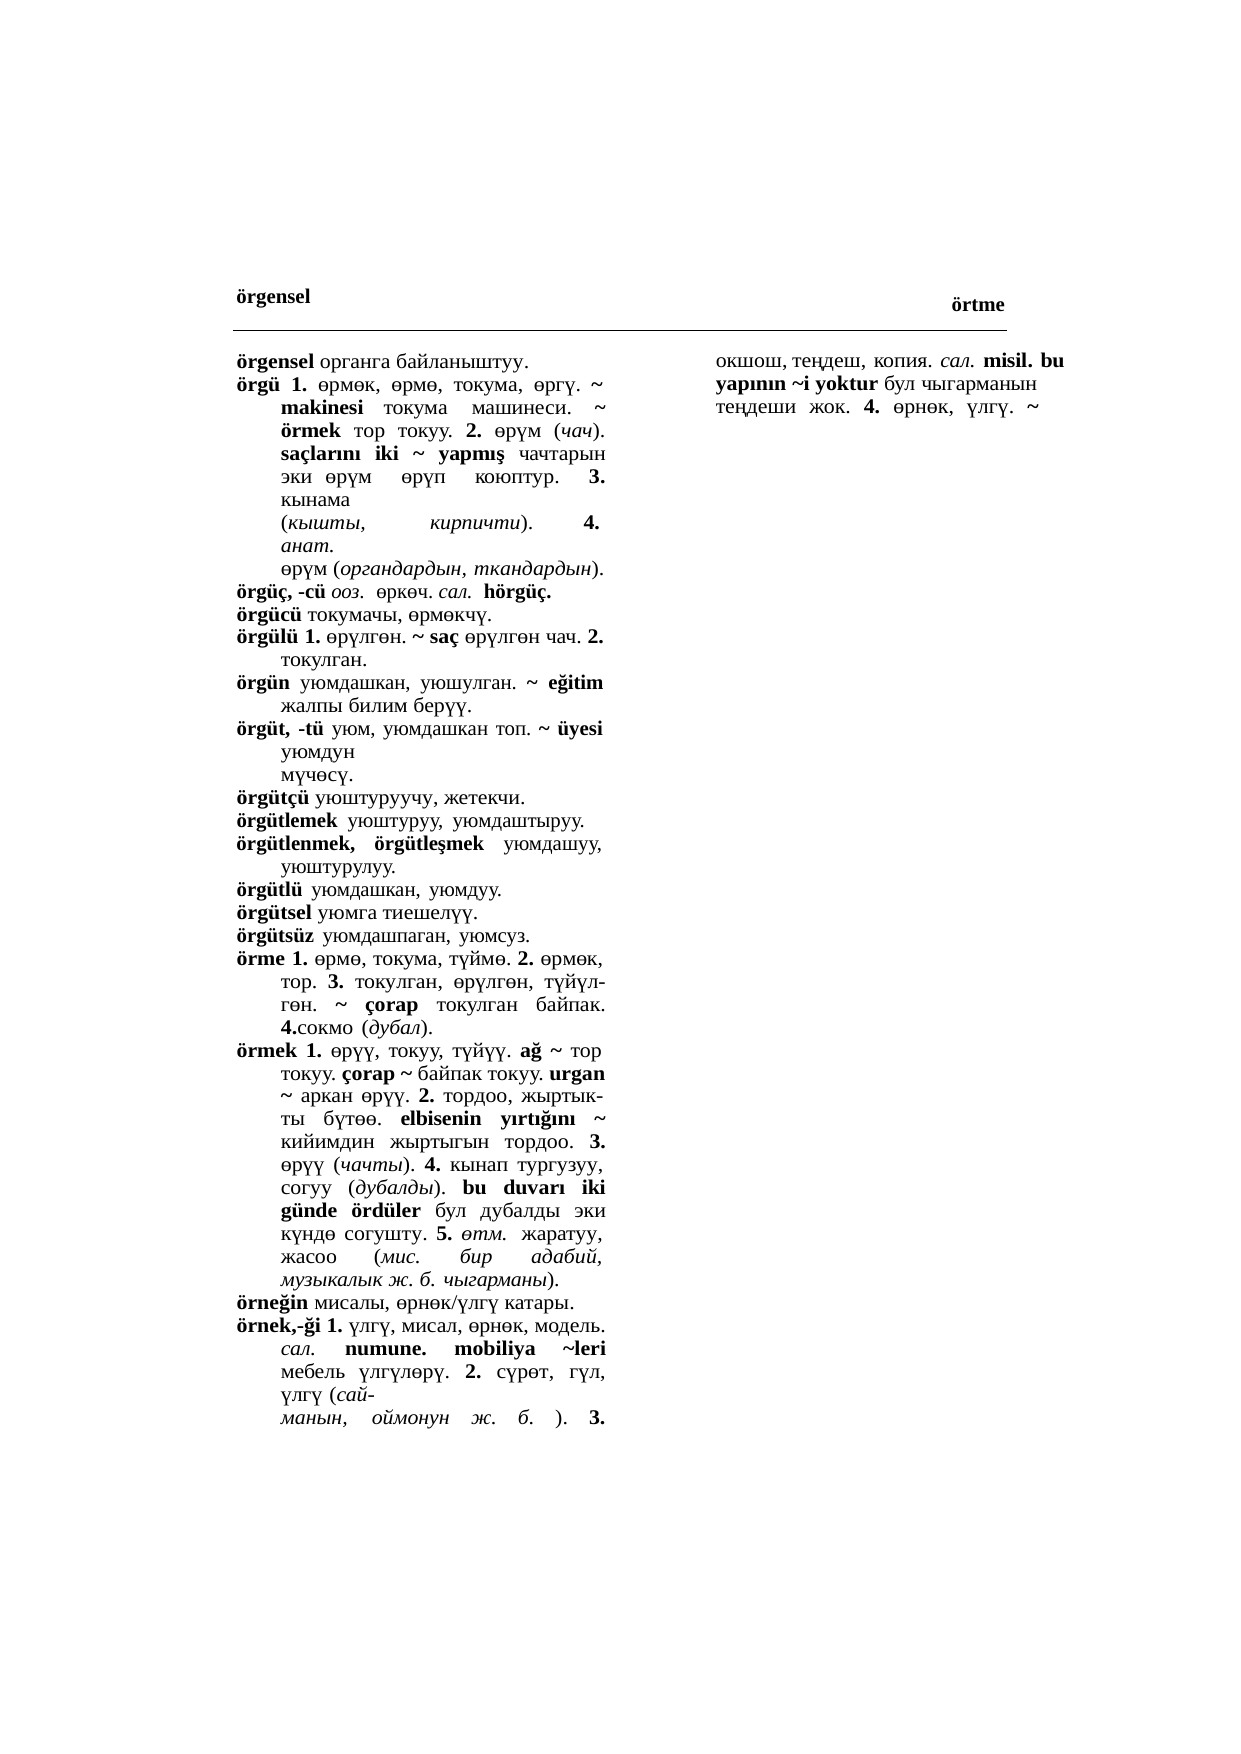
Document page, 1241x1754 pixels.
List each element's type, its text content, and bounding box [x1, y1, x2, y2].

text örtme [949, 292, 1007, 316]
text örme 1. өрмө, токума, түймө. 2. өрмөк, [236, 947, 606, 970]
text örgensel [236, 284, 311, 308]
text örgücü токумачы, өрмөкчү. [236, 603, 606, 626]
text örgütçü уюштуруучу, жетекчи. [236, 786, 606, 809]
text тор. 3. токулган, өрүлгөн, түйүл- гөн. ~ çorap токулган байпак. 4.сокмо (дубал). [281, 970, 606, 1039]
text өрүм (органдардын, ткандардын). [281, 557, 604, 580]
text örgütlemek уюштуруу, уюмдаштыруу. [236, 809, 606, 832]
text örgü 1. өрмөк, өрмө, токума, өргү. ~ makinesi токума машинеси. ~ [236, 373, 606, 419]
text ты бүтөө. elbisenin yırtığını ~ кийимдин жыртыгын тордоо. 3. өрүү (чачты). 4. кынап тургузуу, [281, 1107, 606, 1176]
text örmek 1. өрүү, токуу, түйүү. ağ ~ тор токуу. çorap ~ байпак токуу. urgan [236, 1039, 606, 1084]
text ~ аркан өрүү. 2. тордоо, жыртык- [281, 1084, 606, 1107]
text örgensel органга байланыштуу. [236, 349, 606, 373]
text örgüt, -tü уюм, уюмдашкан топ. ~ üyesi [236, 717, 606, 740]
text örmek тор токуу. 2. өрүм (чач). saçlarını iki ~ yapmış чачтарын эки өрүм өрүп коюптур. 3. кынама [281, 419, 606, 511]
text örneğin мисалы, өрнөк/үлгү катары. [236, 1291, 606, 1314]
text жасоо (мис. бир адабий, музыкалык ж. б. чыгарманы). [281, 1245, 602, 1291]
text örgülü 1. өрүлгөн. ~ saç өрүлгөн чач. 2. [236, 626, 606, 648]
text örgütsüz уюмдашпаган, уюмсуз. [236, 924, 606, 947]
text манын, оймонун ж. б. ). 3. [281, 1406, 606, 1429]
text örgüç, -cü ооз. өркөч. сал. hörgüç. [236, 580, 606, 603]
text örgütsel уюмга тиешелүү. [236, 901, 606, 924]
text örgütlenmek, örgütleşmek уюмдашуу, уюштурулуу. [236, 832, 605, 878]
text (кышты, кирпичти). 4. анат. [281, 511, 600, 557]
text токулган. [281, 648, 370, 671]
text örgün уюмдашкан, уюшулган. ~ eğitim [236, 671, 606, 694]
text теңдеши жок. 4. өрнөк, үлгү. ~ [716, 395, 1065, 418]
text окшош, теңдеш, копия. сал. misil. bu yapının ~i yoktur бул чыгарманын [716, 349, 1065, 395]
text жалпы билим берүү. [281, 694, 473, 717]
text örgütlü уюмдашкан, уюмдуу. [236, 878, 606, 901]
text согуу (дубалды). bu duvarı iki günde ördüler бул дубалды эки күндө согушту. 5. өтм. жаратуу, [281, 1176, 606, 1245]
text уюмдун мүчөсү. [281, 740, 432, 786]
text örnek,-ği 1. үлгү, мисал, өрнөк, модель. сал. numune. mobiliya ~leri мебель үлгүлөрү. 2. сүрөт, гүл, үлгү (сай- [236, 1314, 606, 1406]
